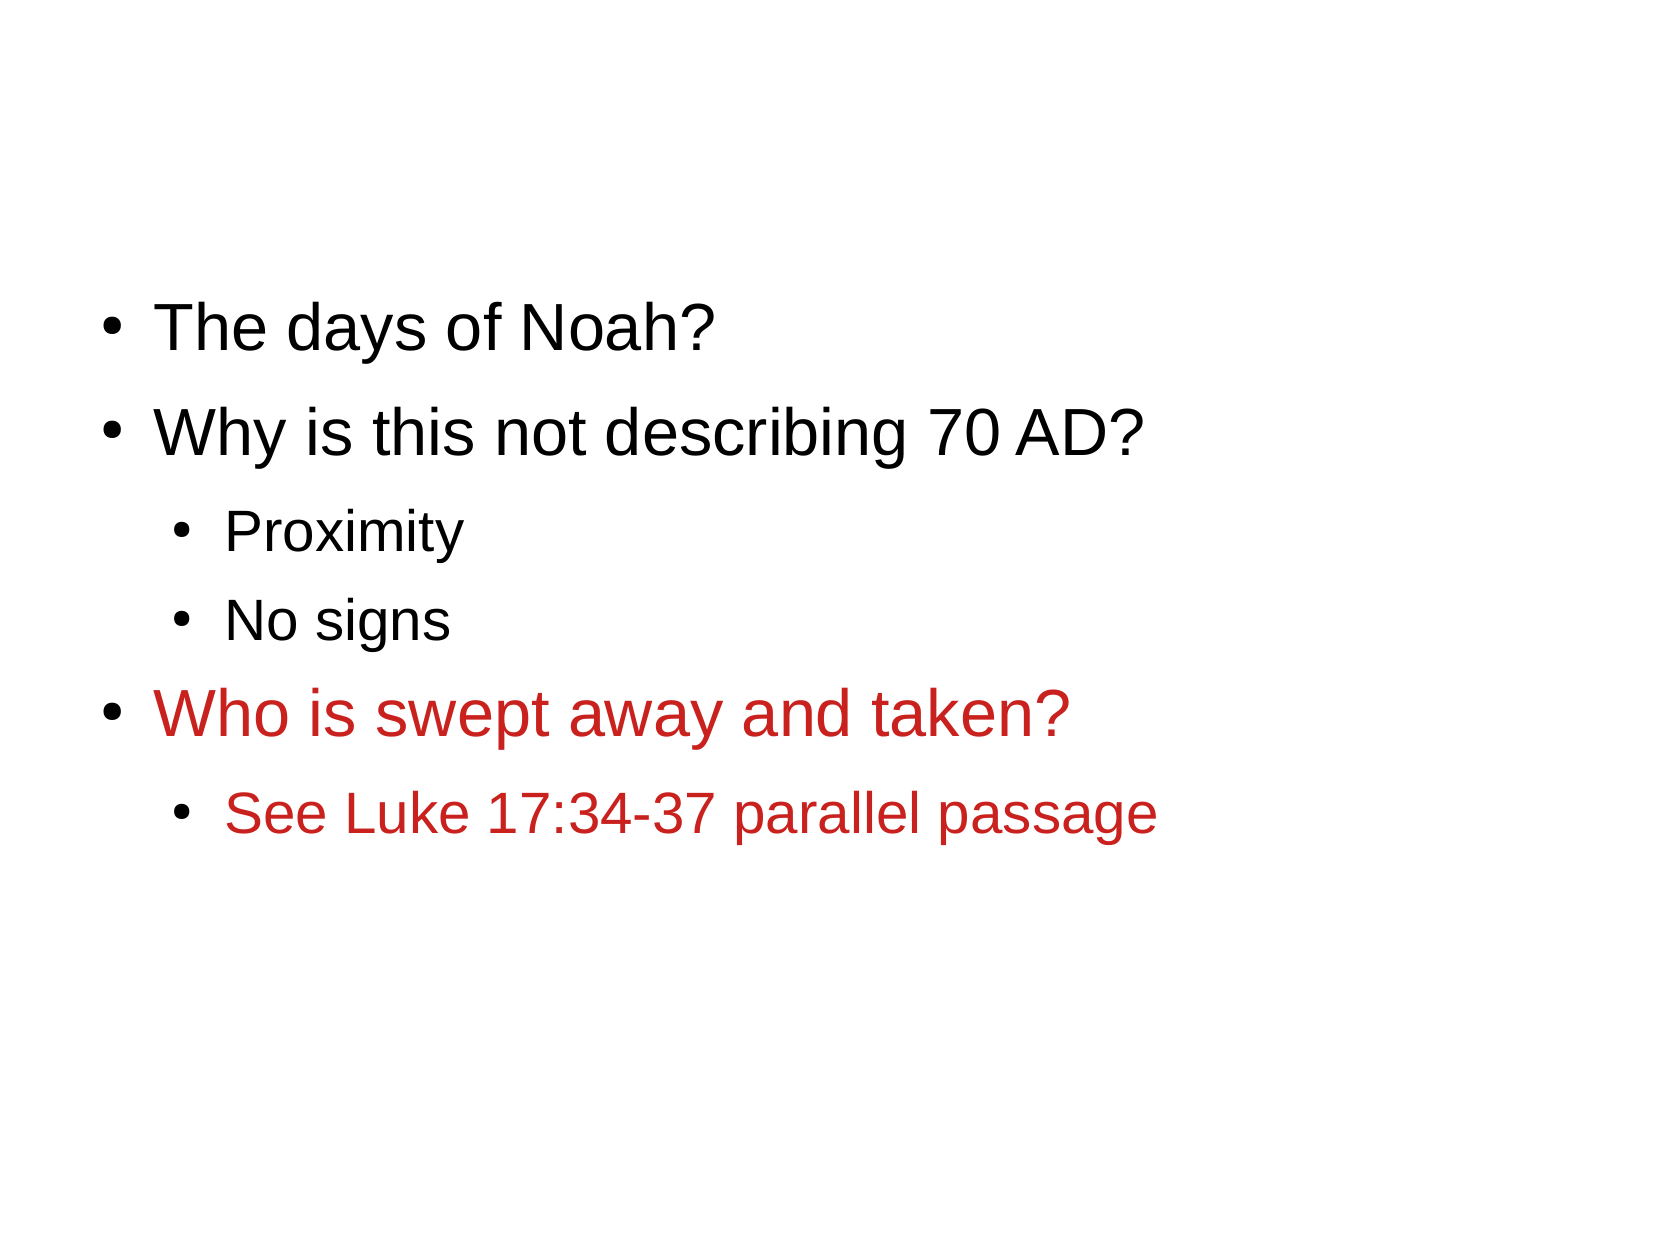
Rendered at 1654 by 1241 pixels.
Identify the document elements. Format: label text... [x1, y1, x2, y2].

list The days of Noah? Why is this not describing 70 AD? Proximity No signs Who is swept away and taken? See Luke 17:34-37 parallel passage [82, 290, 1571, 1010]
